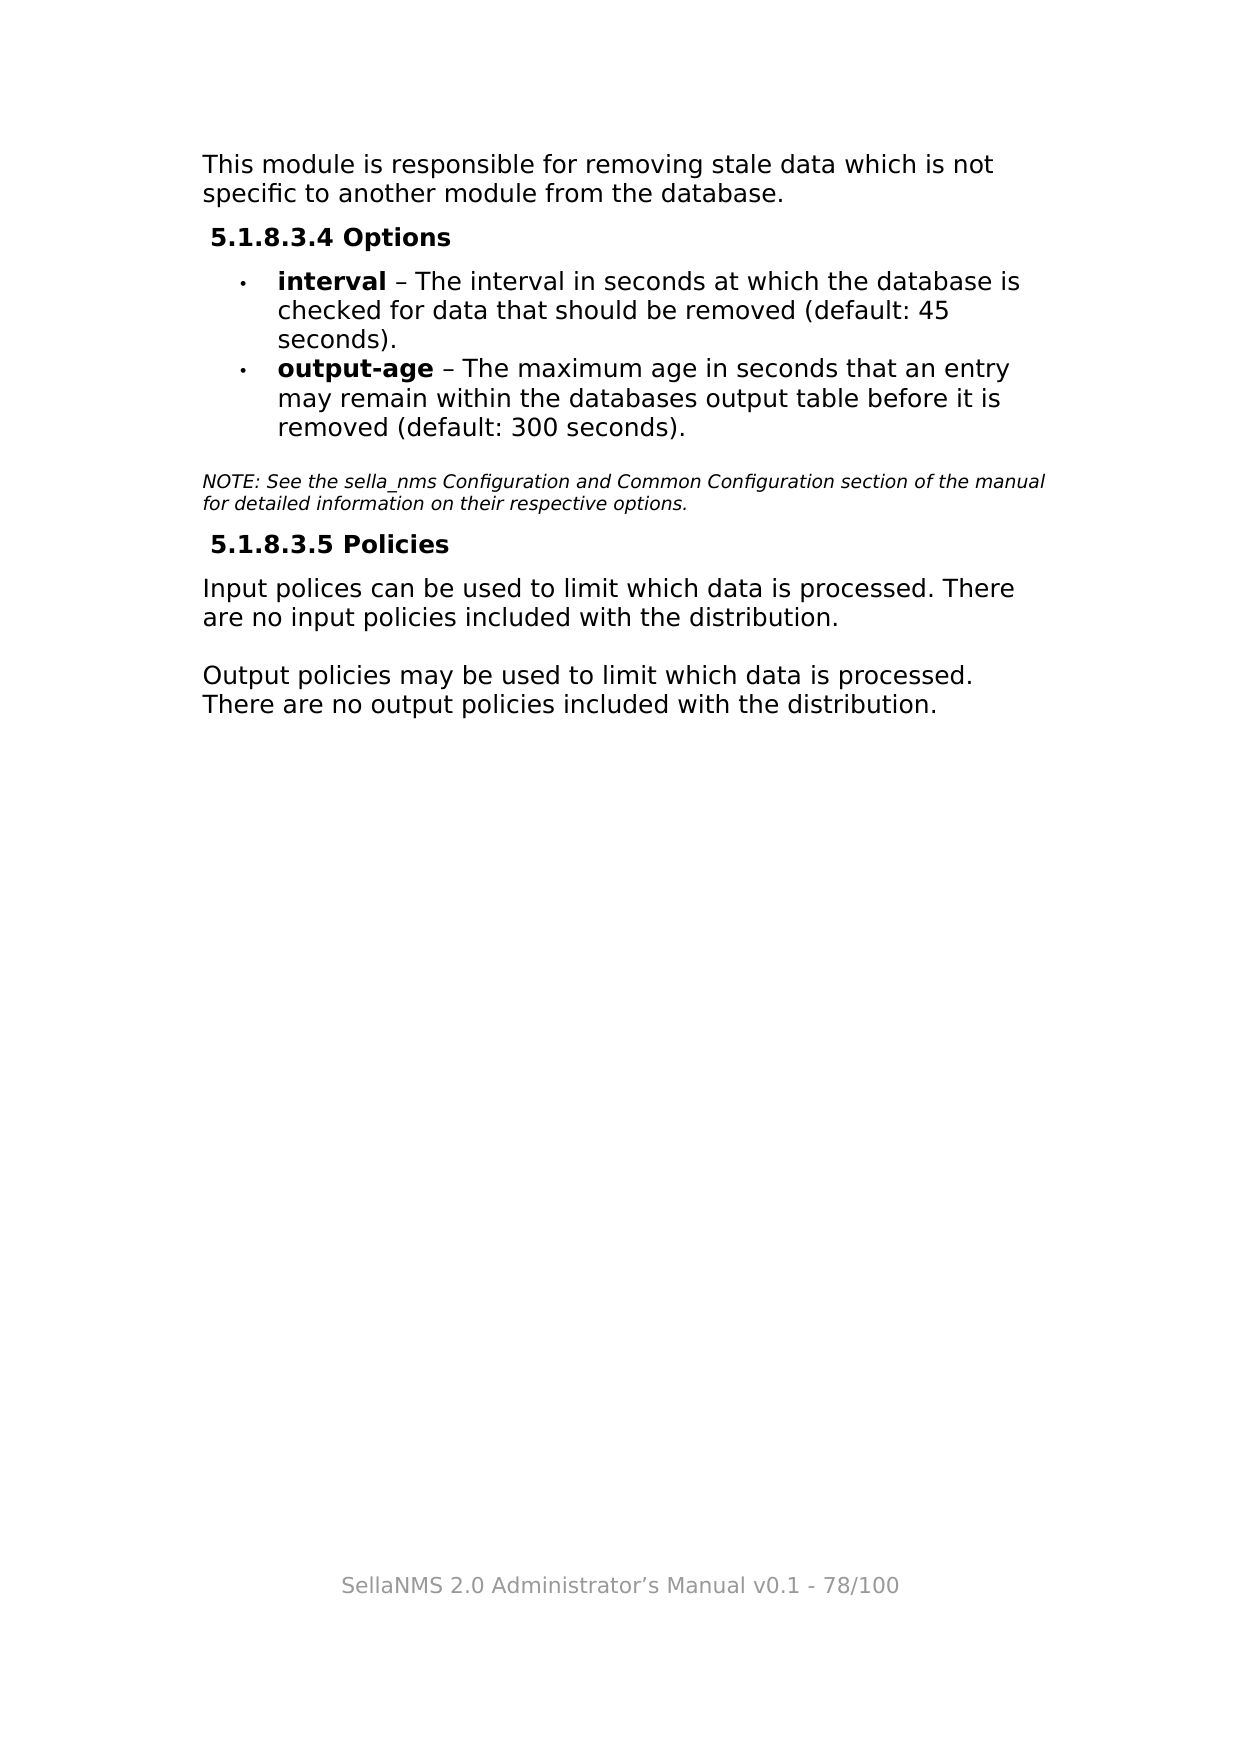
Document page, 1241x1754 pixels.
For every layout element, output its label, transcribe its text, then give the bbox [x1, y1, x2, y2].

text Output policies may be used to limit which data is processed. There are no output policies included with the distribution. [202, 661, 1053, 720]
subtitle Policies [210, 530, 1053, 559]
list interval – The interval in seconds at which the database is checked for data that should be removed (default: 45 seconds). [240, 267, 1053, 355]
text Input polices can be used to limit which data is processed. There are no input policies included with the distribution. [202, 574, 1053, 632]
text NOTE: See the sella_nms Configuration and Common Configuration section of the manual for detailed information on their respective options. [202, 471, 1053, 515]
list output-age – The maximum age in seconds that an entry may remain within the databases output table before it is removed (default: 300 seconds). [240, 355, 1053, 442]
subtitle Options [210, 223, 1053, 252]
text This module is responsible for removing stale data which is not specific to another module from the database. [202, 150, 1053, 208]
